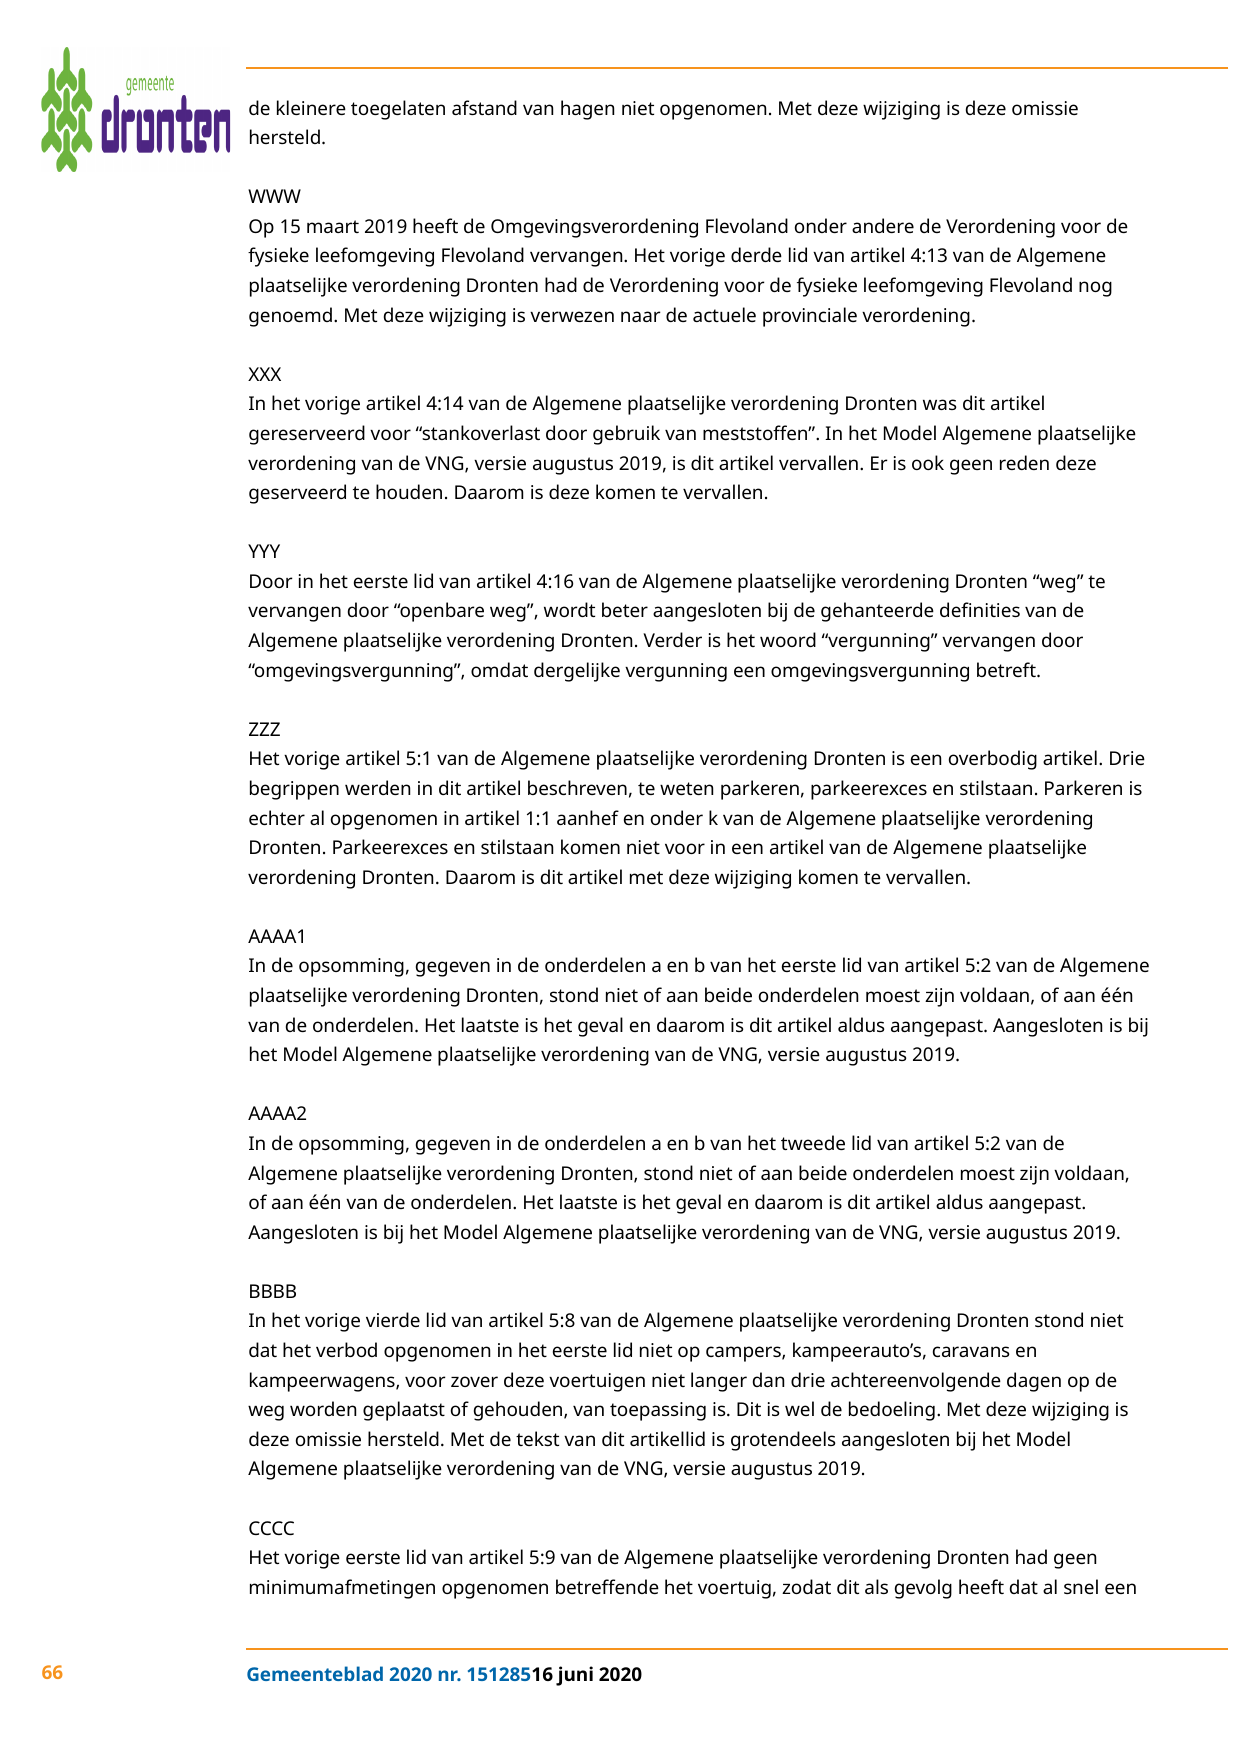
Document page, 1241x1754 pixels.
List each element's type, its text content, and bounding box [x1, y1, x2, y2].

text Het vorige artikel 5:1 van de Algemene plaatselijke verordening Dronten is een overbodig artikel. Drie begrippen werden in dit artikel beschreven, te weten parkeren, parkeerexces en stilstaan. Parkeren is echter al opgenomen in artikel 1:1 aanhef en onder k van de Algemene plaatselijke verordening Dronten. Parkeerexces en stilstaan komen niet voor in een artikel van de Algemene plaatselijke verordening Dronten. Daarom is dit artikel met deze wijziging komen te vervallen. [248, 746, 1152, 890]
text YYY [248, 538, 1152, 564]
text de kleinere toegelaten afstand van hagen niet opgenomen. Met deze wijziging is deze omissie hersteld. [248, 95, 1152, 150]
text Het vorige eerste lid van artikel 5:9 van de Algemene plaatselijke verordening Dronten had geen minimumafmetingen opgenomen betreffende het voertuig, zodat dit als gevolg heeft dat al snel een [248, 1544, 1152, 1600]
text Op 15 maart 2019 heeft de Omgevingsverordening Flevoland onder andere de Verordening voor de fysieke leefomgeving Flevoland vervangen. Het vorige derde lid van artikel 4:13 van de Algemene plaatselijke verordening Dronten had de Verordening voor de fysieke leefomgeving Flevoland nog genoemd. Met deze wijziging is verwezen naar de actuele provinciale verordening. [248, 213, 1152, 328]
picture [41, 47, 231, 172]
text Door in het eerste lid van artikel 4:16 van de Algemene plaatselijke verordening Dronten “weg” te vervangen door “openbare weg”, wordt beter aangesloten bij de gehanteerde definities van de Algemene plaatselijke verordening Dronten. Verder is het woord “vergunning” vervangen door “omgevingsvergunning”, omdat dergelijke vergunning een omgevingsvergunning betreft. [248, 568, 1152, 683]
text AAAA2 [248, 1101, 1152, 1126]
text CCCC [248, 1515, 1152, 1541]
text AAAA1 [248, 923, 1152, 949]
text In de opsomming, gegeven in de onderdelen a en b van het eerste lid van artikel 5:2 van de Algemene plaatselijke verordening Dronten, stond niet of aan beide onderdelen moest zijn voldaan, of aan één van de onderdelen. Het laatste is het geval en daarom is dit artikel aldus aangepast. Aangesloten is bij het Model Algemene plaatselijke verordening van de VNG, versie augustus 2019. [248, 953, 1152, 1067]
text In het vorige vierde lid van artikel 5:8 van de Algemene plaatselijke verordening Dronten stond niet dat het verbod opgenomen in het eerste lid niet op campers, kampeerauto’s, caravans en kampeerwagens, voor zover deze voertuigen niet langer dan drie achtereenvolgende dagen op de weg worden geplaatst of gehouden, van toepassing is. Dit is wel de bedoeling. Met deze wijziging is deze omissie hersteld. Met de tekst van dit artikellid is grotendeels aangesloten bij het Model Algemene plaatselijke verordening van de VNG, versie augustus 2019. [248, 1308, 1152, 1481]
text ZZZ [248, 716, 1152, 742]
text In de opsomming, gegeven in de onderdelen a en b van het tweede lid van artikel 5:2 van de Algemene plaatselijke verordening Dronten, stond niet of aan beide onderdelen moest zijn voldaan, of aan één van de onderdelen. Het laatste is het geval en daarom is dit artikel aldus aangepast. Aangesloten is bij het Model Algemene plaatselijke verordening van de VNG, versie augustus 2019. [248, 1130, 1152, 1245]
text In het vorige artikel 4:14 van de Algemene plaatselijke verordening Dronten was dit artikel gereserveerd voor “stankoverlast door gebruik van meststoffen”. In het Model Algemene plaatselijke verordening van de VNG, versie augustus 2019, is dit artikel vervallen. Er is ook geen reden deze geserveerd te houden. Daarom is deze komen te vervallen. [248, 391, 1152, 505]
text WWW [248, 183, 1152, 209]
text BBBB [248, 1278, 1152, 1304]
text XXX [248, 361, 1152, 387]
